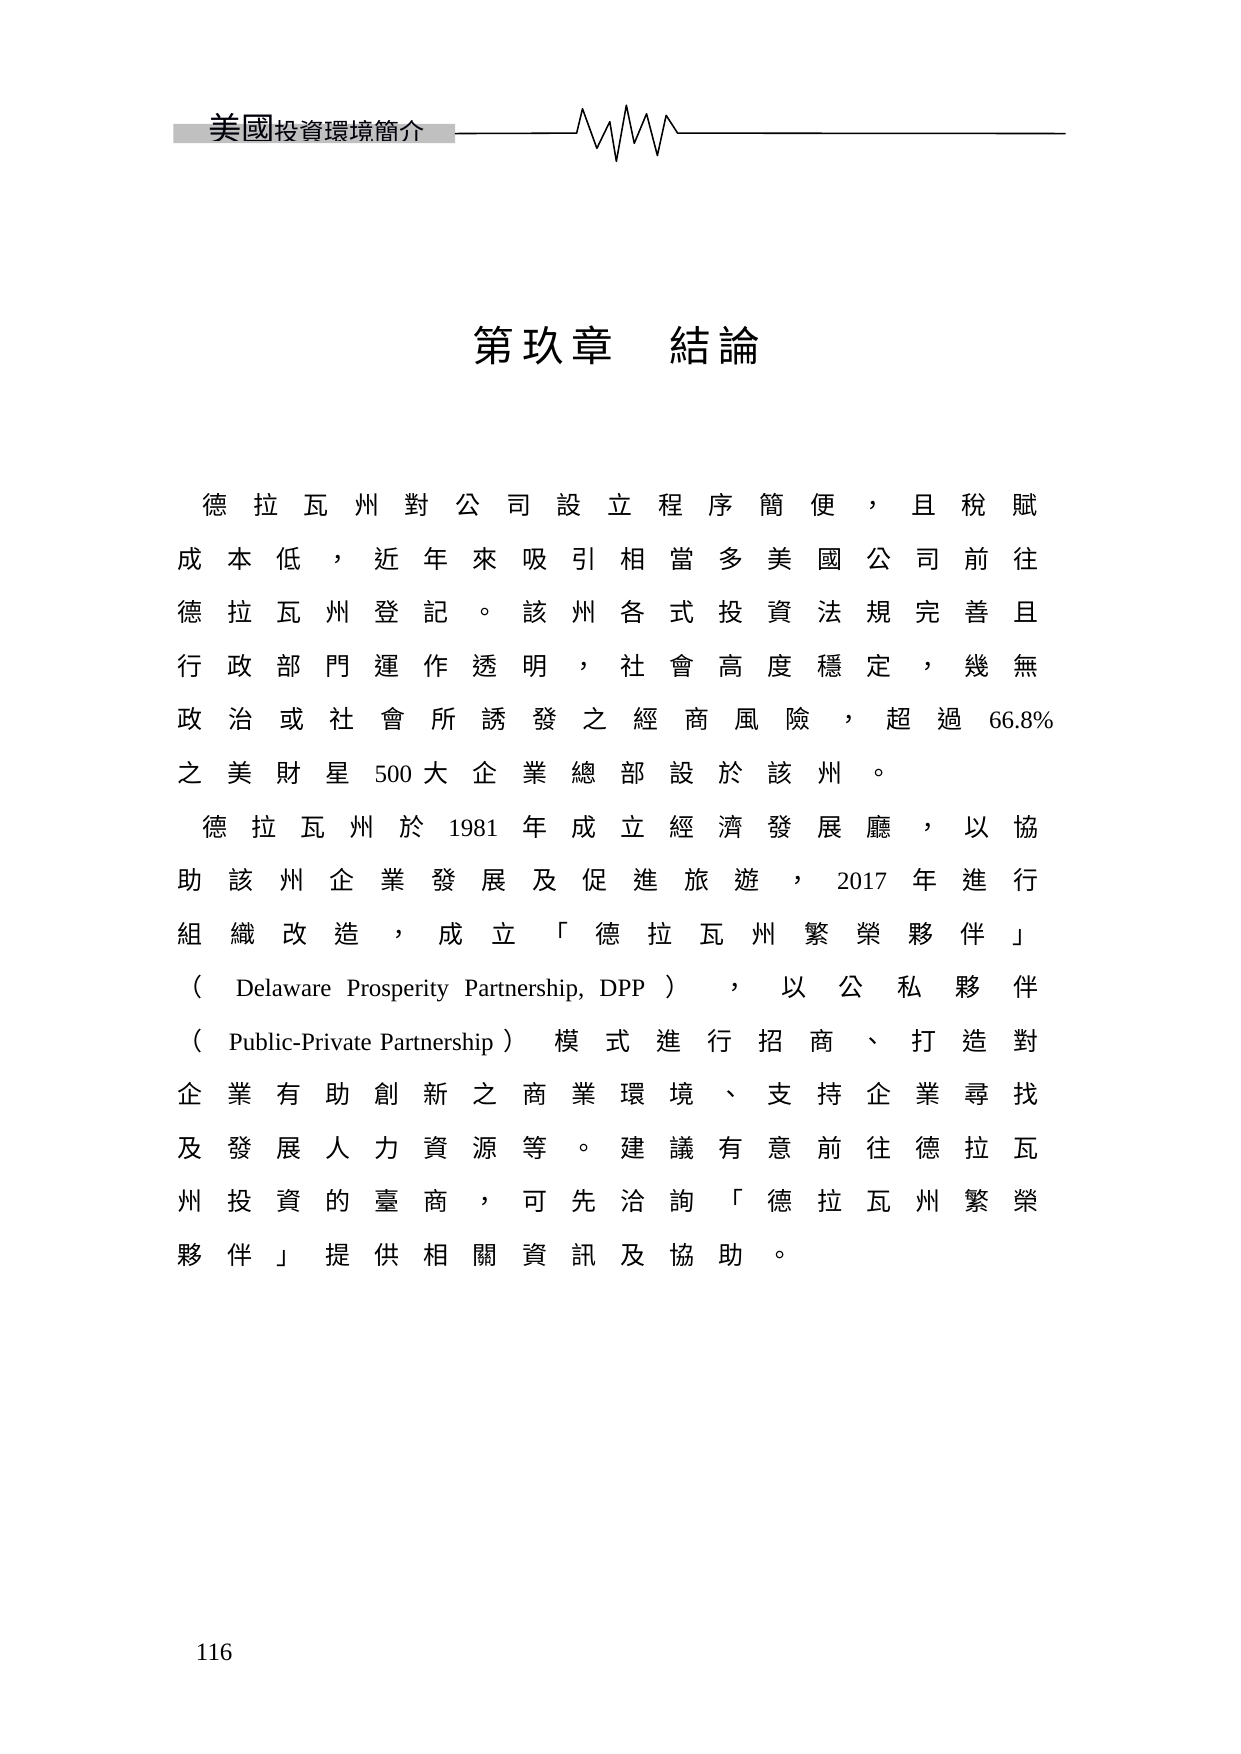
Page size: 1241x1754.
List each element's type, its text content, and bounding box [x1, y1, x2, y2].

text 德拉瓦州於1981年成立經濟發展廳，以協助該州企業發展及促進旅遊，2017年進行組織改造，成立「德拉瓦州繁榮夥伴」（Delaware Prosperity Partnership, DPP），以公私夥伴（Public-Private Partnership）模式進行招商、打造對企業有助創新之商業環境、支持企業尋找及發展人力資源等。建議有意前往德拉瓦州投資的臺商，可先洽詢「德拉瓦州繁榮夥伴」提供相關資訊及協助。 [178, 798, 1063, 1280]
text 德拉瓦州對公司設立程序簡便，且稅賦成本低，近年來吸引相當多美國公司前往德拉瓦州登記。該州各式投資法規完善且行政部門運作透明，社會高度穩定，幾無政治或社會所誘發之經商風險，超過66.8%之美財星500大企業總部設於該州。 [178, 477, 1063, 798]
text 第玖章 結論 [178, 290, 1063, 397]
